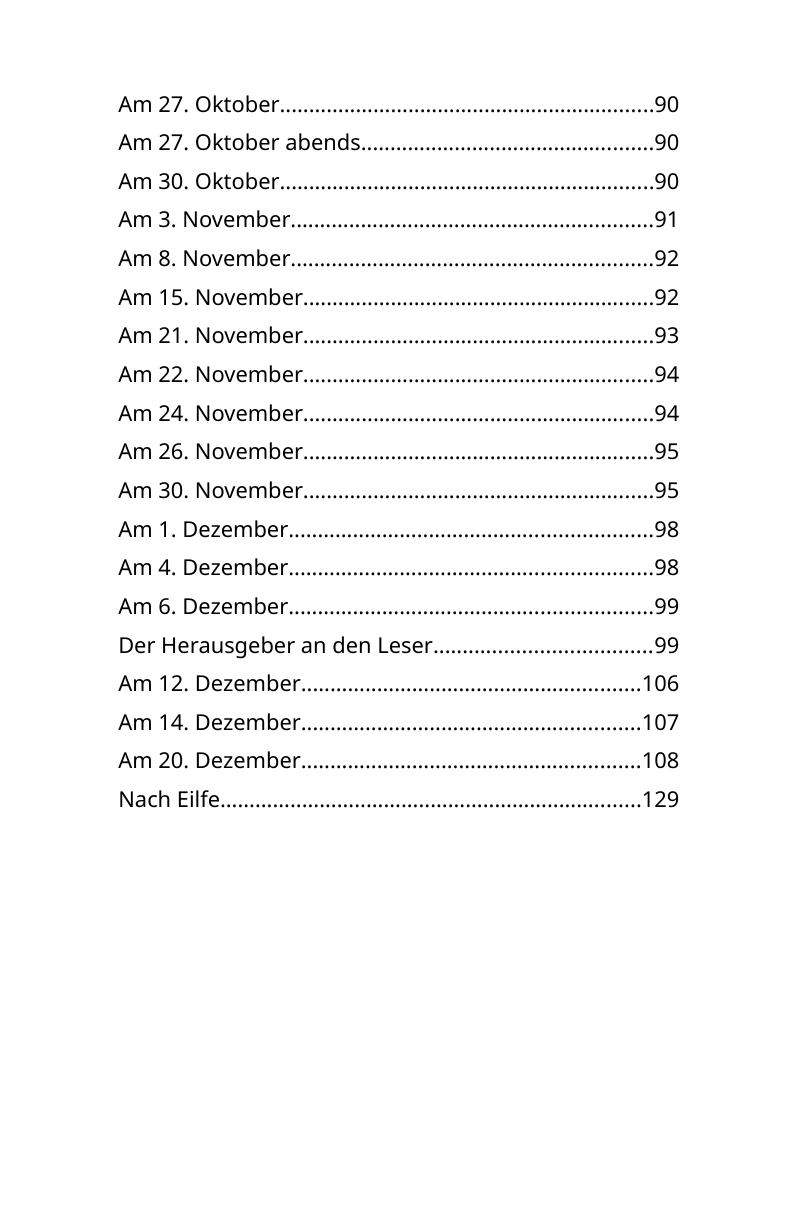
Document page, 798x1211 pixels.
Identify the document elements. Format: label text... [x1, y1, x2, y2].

text Am 27. Oktober abends 90 [118, 127, 679, 157]
text Am 4. Dezember 98 [118, 552, 679, 582]
text Am 6. Dezember 99 [118, 591, 679, 621]
text Am 30. November 95 [118, 475, 679, 505]
text Am 27. Oktober 90 [118, 88, 679, 118]
text Am 1. Dezember 98 [118, 514, 679, 543]
text Am 22. November 94 [118, 359, 679, 389]
text Der Herausgeber an den Leser 99 [118, 629, 679, 659]
text Am 21. November 93 [118, 320, 679, 350]
text Am 26. November 95 [118, 436, 679, 466]
text Am 20. Dezember 108 [118, 746, 679, 775]
text Am 3. November 91 [118, 204, 679, 234]
text Am 30. Oktober 90 [118, 166, 679, 196]
text Am 24. November 94 [118, 398, 679, 427]
text Am 12. Dezember 106 [118, 668, 679, 698]
text Am 15. November 92 [118, 282, 679, 312]
text Nach Eilfe 129 [118, 784, 679, 814]
text Am 14. Dezember 107 [118, 707, 679, 737]
text Am 8. November 92 [118, 243, 679, 273]
